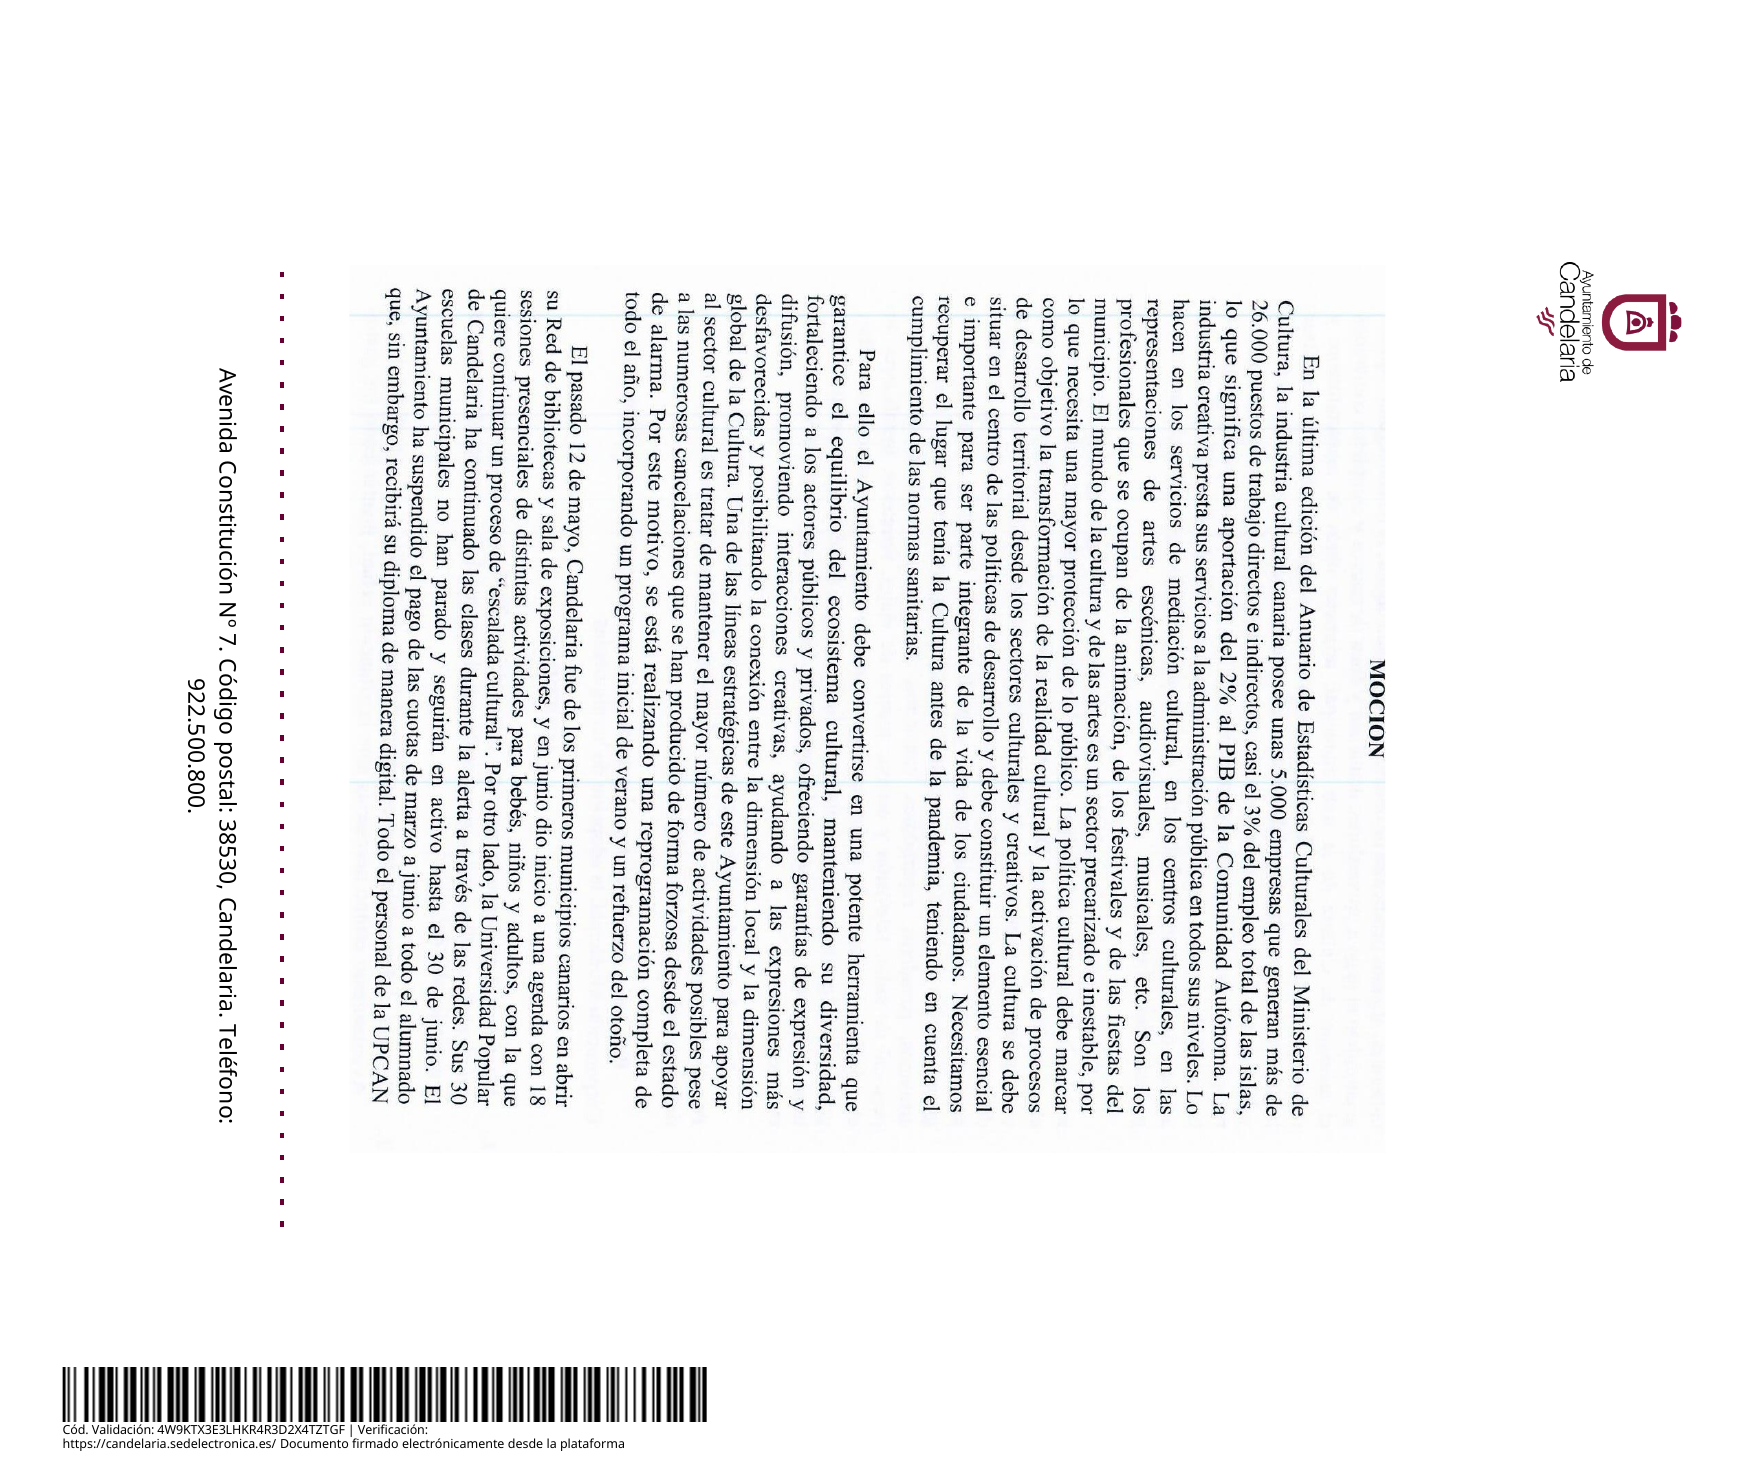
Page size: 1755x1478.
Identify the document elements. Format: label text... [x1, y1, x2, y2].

text Avenida Constitución Nº 7. Código postal: 38530, Candelaria. Teléfono: 922.500.800. [184, 314, 244, 1179]
